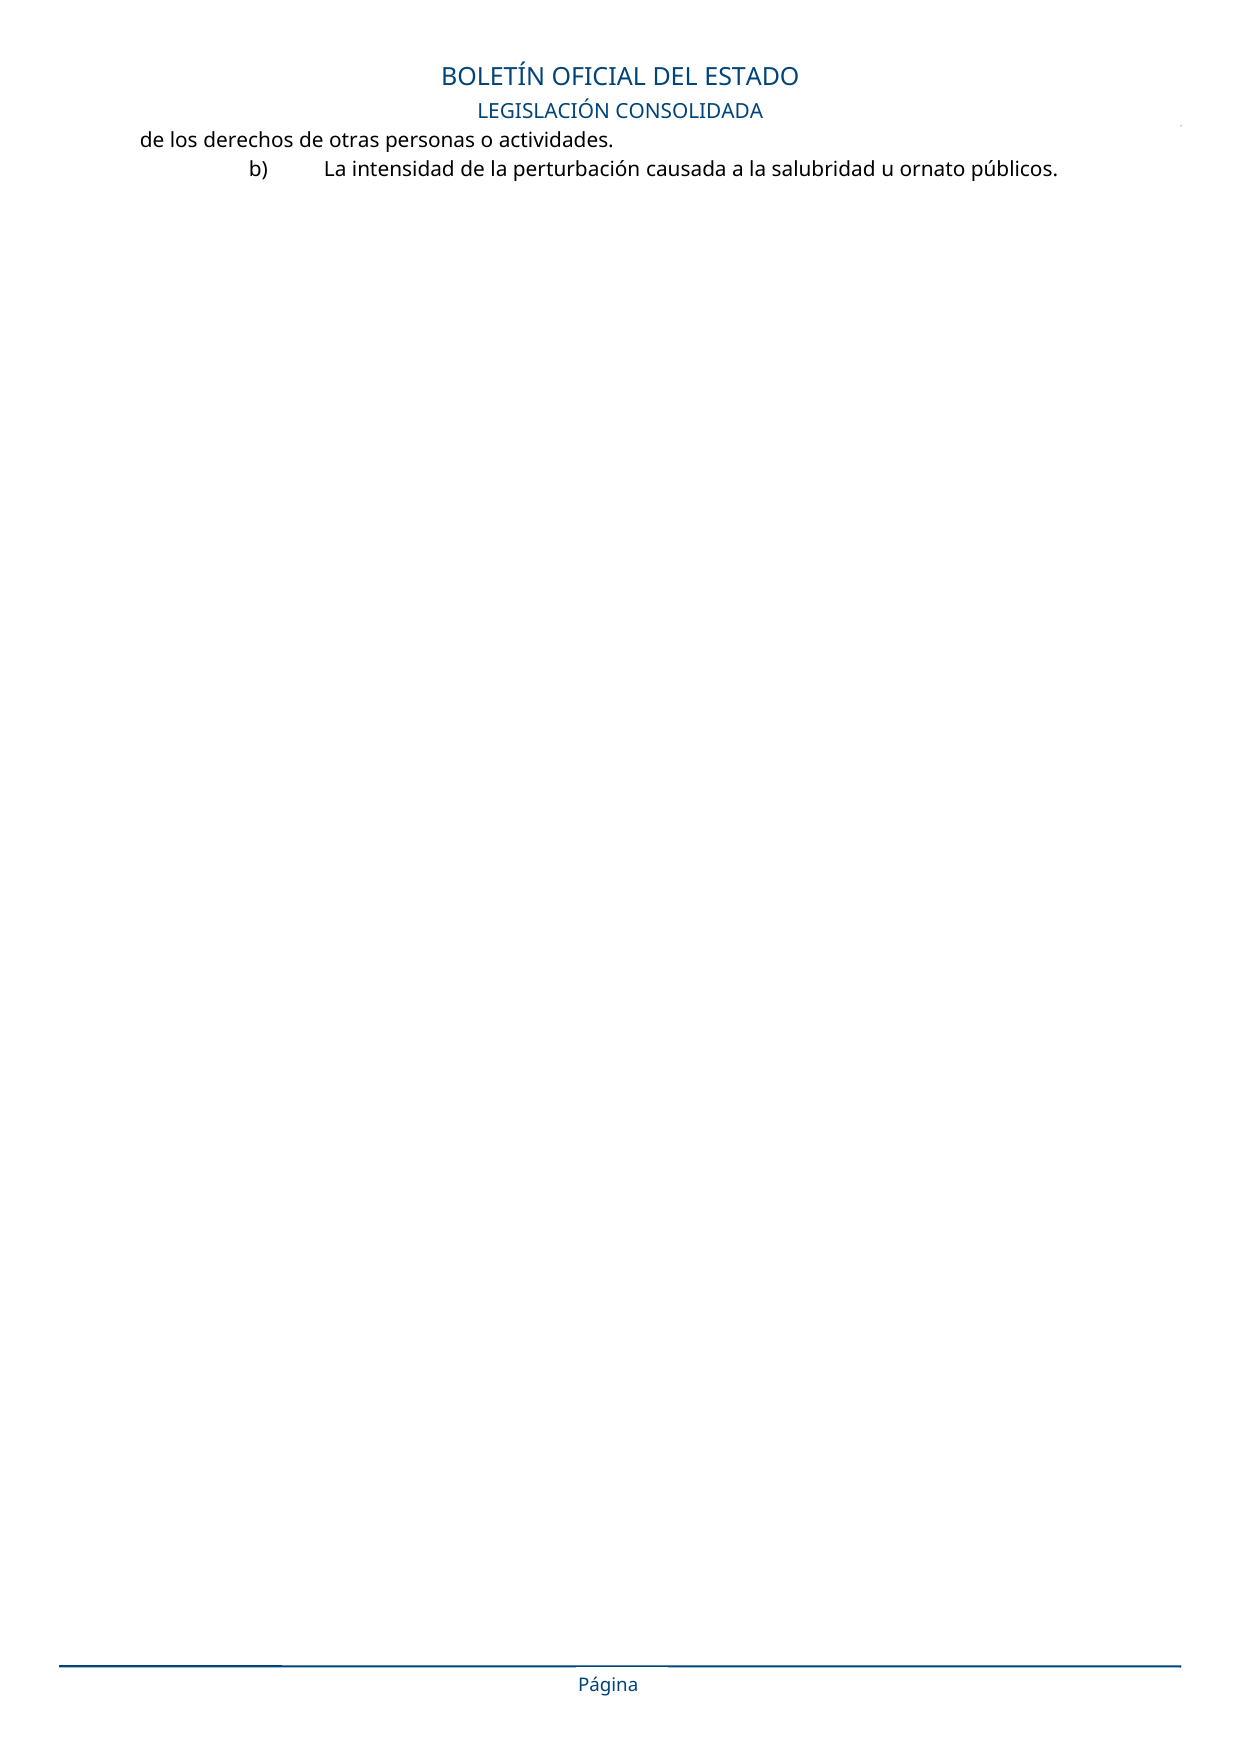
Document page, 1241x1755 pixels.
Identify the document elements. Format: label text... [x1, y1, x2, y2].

list de los derechos de otras personas o actividades. [139, 125, 1051, 153]
list La intensidad de la perturbación causada a la salubridad u ornato públicos. [249, 154, 1184, 183]
